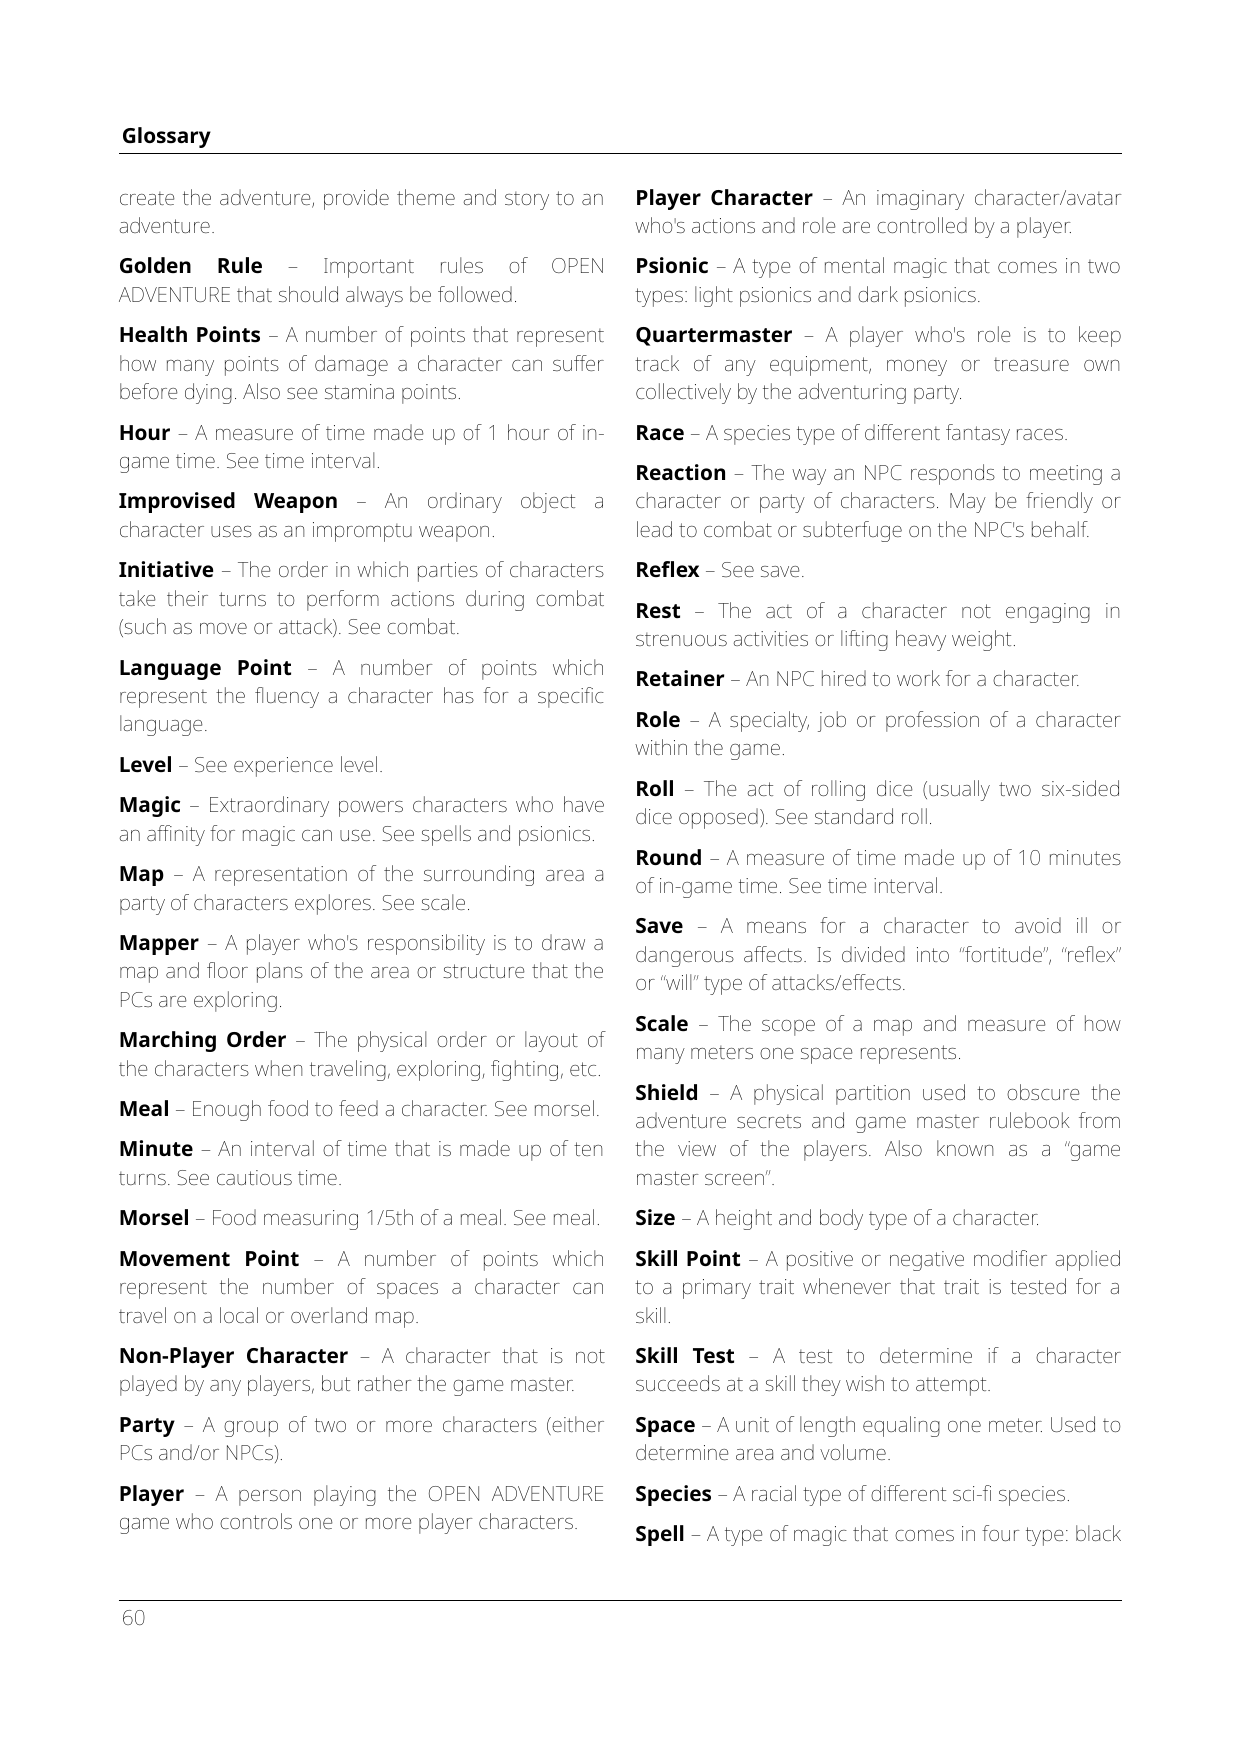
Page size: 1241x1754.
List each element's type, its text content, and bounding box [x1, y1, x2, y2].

text Quartermaster – A player who's role is to keep track of any equipment, money or treasure own collectively by the adventuring party. [635, 320, 1122, 406]
text Improvised Weapon – An ordinary object a character uses as an impromptu weapon. [118, 486, 605, 543]
text Reaction – The way an NPC responds to meeting a character or party of characters. May be friendly or lead to combat or subterfuge on the NPC's behalf. [635, 458, 1122, 543]
text Minute – An interval of time that is made up of ten turns. See cautious time. [118, 1134, 605, 1191]
text Skill Test – A test to determine if a character succeeds at a skill they wish to attempt. [635, 1341, 1122, 1398]
text Magic – Extraordinary powers characters who have an affinity for magic can use. See spells and psionics. [118, 790, 605, 847]
text Movement Point – A number of points which represent the number of spaces a character can travel on a local or overland map. [118, 1244, 605, 1329]
text Initiative – The order in which parties of characters take their turns to perform actions during combat (such as move or attack). See combat. [118, 555, 605, 641]
text Rest – The act of a character not engaging in strenuous activities or lifting heavy weight. [635, 596, 1122, 653]
text Retainer – An NPC hired to work for a character. [635, 664, 1122, 693]
text Player Character – An imaginary character/avatar who's actions and role are controlled by a player. [635, 183, 1122, 239]
text Psionic – A type of mental magic that comes in two types: light psionics and dark psionics. [635, 251, 1122, 308]
text Health Points – A number of points that represent how many points of damage a character can suffer before dying. Also see stamina points. [118, 320, 605, 406]
text Shield – A physical partition used to obscure the adventure secrets and game master rulebook from the view of the players. Also known as a “game master screen”. [635, 1078, 1122, 1191]
text Reflex – See save. [635, 555, 1122, 584]
text Role – A specialty, job or profession of a character within the game. [635, 705, 1122, 762]
text Marching Order – The physical order or layout of the characters when traveling, exploring, fighting, etc. [118, 1025, 605, 1082]
text Round – A measure of time made up of 10 minutes of in-game time. See time interval. [635, 843, 1122, 899]
text Save – A means for a character to avoid ill or dangerous affects. Is divided into “fortitude”, “reflex” or “will” type of attacks/effects. [635, 912, 1122, 997]
text Non-Player Character – A character that is not played by any players, but rather the game master. [118, 1341, 605, 1398]
text Species – A racial type of different sci-fi species. [635, 1479, 1122, 1507]
text Morsel – Food measuring 1/5th of a meal. See meal. [118, 1203, 605, 1232]
text Golden Rule – Important rules of OPEN ADVENTURE that should always be followed. [118, 251, 605, 308]
text Roll – The act of rolling dice (usually two six-sided dice opposed). See standard roll. [635, 774, 1122, 831]
text Language Point – A number of points which represent the fluency a character has for a specific language. [118, 653, 605, 738]
text Player – A person playing the OPEN ADVENTURE game who controls one or more player characters. [118, 1479, 605, 1536]
text Scale – The scope of a map and measure of how many meters one space represents. [635, 1009, 1122, 1066]
text Skill Point – A positive or negative modifier applied to a primary trait whenever that trait is tested for a skill. [635, 1244, 1122, 1329]
text Size – A height and body type of a character. [635, 1203, 1122, 1232]
text Mapper – A player who's responsibility is to draw a map and floor plans of the area or structure that the PCs are exploring. [118, 928, 605, 1013]
text Hour – A measure of time made up of 1 hour of in-game time. See time interval. [118, 418, 605, 474]
text Map – A representation of the surrounding area a party of characters explores. See scale. [118, 859, 605, 916]
text create the adventure, provide theme and story to an adventure. [118, 183, 605, 239]
text Meal – Enough food to feed a character. See morsel. [118, 1094, 605, 1123]
text Race – A species type of different fantasy races. [635, 418, 1122, 446]
text Level – See experience level. [118, 750, 605, 778]
text Party – A group of two or more characters (either PCs and/or NPCs). [118, 1410, 605, 1467]
text Space – A unit of length equaling one meter. Used to determine area and volume. [635, 1410, 1122, 1467]
text Spell – A type of magic that comes in four type: black [635, 1519, 1122, 1548]
